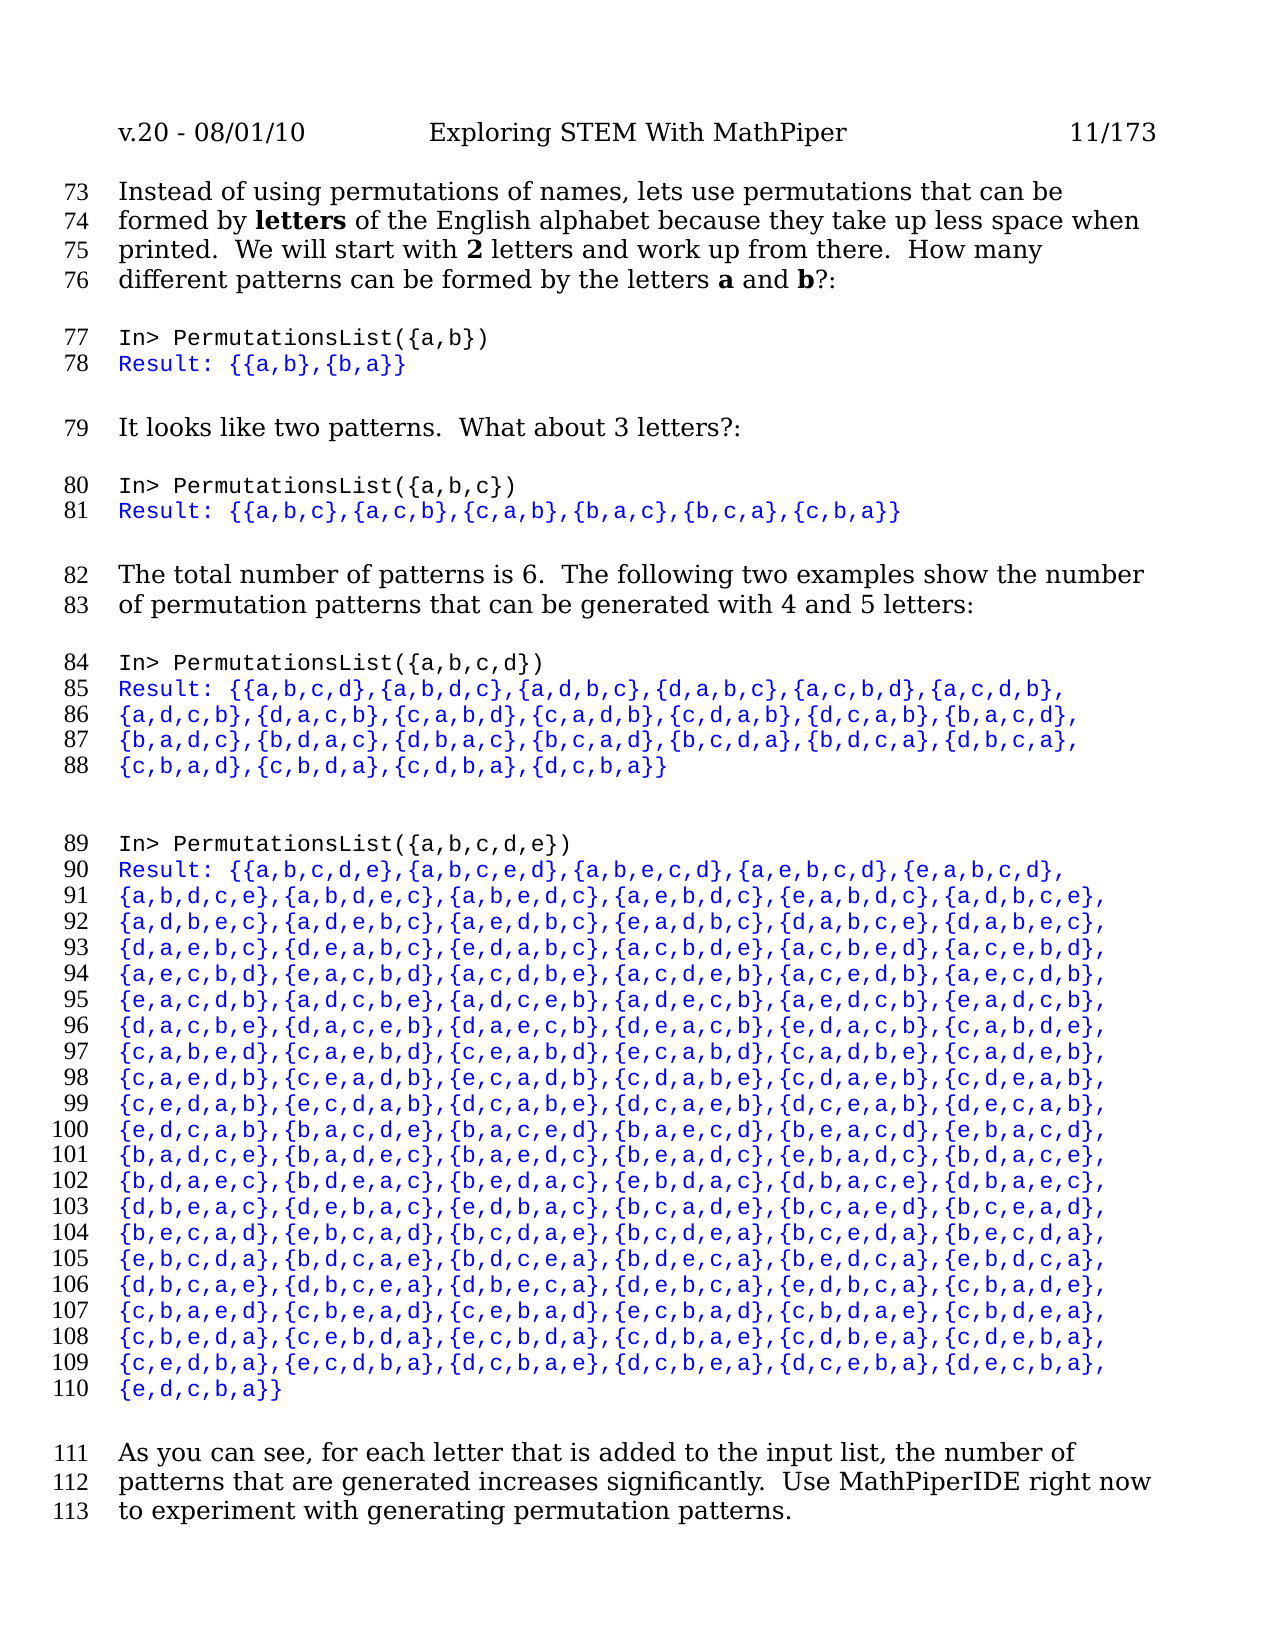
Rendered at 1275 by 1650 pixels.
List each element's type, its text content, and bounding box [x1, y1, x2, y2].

text It looks like two patterns. What about 3 letters?: [118, 413, 1157, 442]
text In> PermutationsList({a,b,c}) [118, 474, 1157, 500]
text Result: {{a,b,c,d,e},{a,b,c,e,d},{a,b,e,c,d},{a,e,b,c,d},{e,a,b,c,d},{a,b,d,c,e},{a,b,d,e,c},{a,b,e,d,c},{a,e,b,d,c},{e,a,b,d,c},{a,d,b,c,e},{a,d,b,e,c},{a,d,e,b,c},{a,e,d,b,c},{e,a,d,b,c},{d,a,b,c,e},{d,a,b,e,c},{d,a,e,b,c},{d,e,a,b,c},{e,d,a,b,c},{a,c,b,d,e},{a,c,b,e,d},{a,c,e,b,d},{a,e,c,b,d},{e,a,c,b,d},{a,c,d,b,e},{a,c,d,e,b},{a,c,e,d,b},{a,e,c,d,b},{e,a,c,d,b},{a,d,c,b,e},{a,d,c,e,b},{a,d,e,c,b},{a,e,d,c,b},{e,a,d,c,b},{d,a,c,b,e},{d,a,c,e,b},{d,a,e,c,b},{d,e,a,c,b},{e,d,a,c,b},{c,a,b,d,e},{c,a,b,e,d},{c,a,e,b,d},{c,e,a,b,d},{e,c,a,b,d},{c,a,d,b,e},{c,a,d,e,b},{c,a,e,d,b},{c,e,a,d,b},{e,c,a,d,b},{c,d,a,b,e},{c,d,a,e,b},{c,d,e,a,b},{c,e,d,a,b},{e,c,d,a,b},{d,c,a,b,e},{d,c,a,e,b},{d,c,e,a,b},{d,e,c,a,b},{e,d,c,a,b},{b,a,c,d,e},{b,a,c,e,d},{b,a,e,c,d},{b,e,a,c,d},{e,b,a,c,d},{b,a,d,c,e},{b,a,d,e,c},{b,a,e,d,c},{b,e,a,d,c},{e,b,a,d,c},{b,d,a,c,e},{b,d,a,e,c},{b,d,e,a,c},{b,e,d,a,c},{e,b,d,a,c},{d,b,a,c,e},{d,b,a,e,c},{d,b,e,a,c},{d,e,b,a,c},{e,d,b,a,c},{b,c,a,d,e},{b,c,a,e,d},{b,c,e,a,d},{b,e,c,a,d},{e,b,c,a,d},{b,c,d,a,e},{b,c,d,e,a},{b,c,e,d,a},{b,e,c,d,a},{e,b,c,d,a},{b,d,c,a,e},{b,d,c,e,a},{b,d,e,c,a},{b,e,d,c,a},{e,b,d,c,a},{d,b,c,a,e},{d,b,c,e,a},{d,b,e,c,a},{d,e,b,c,a},{e,d,b,c,a},{c,b,a,d,e},{c,b,a,e,d},{c,b,e,a,d},{c,e,b,a,d},{e,c,b,a,d},{c,b,d,a,e},{c,b,d,e,a},{c,b,e,d,a},{c,e,b,d,a},{e,c,b,d,a},{c,d,b,a,e},{c,d,b,e,a},{c,d,e,b,a},{c,e,d,b,a},{e,c,d,b,a},{d,c,b,a,e},{d,c,b,e,a},{d,c,e,b,a},{d,e,c,b,a},{e,d,c,b,a}} [118, 858, 1157, 1403]
text As you can see, for each letter that is added to the input list, the number of patterns that are generated increases significantly. Use MathPiperIDE right now to experiment with generating permutation patterns. [118, 1438, 1157, 1526]
text In> PermutationsList({a,b,c,d,e}) [118, 833, 1157, 858]
text In> PermutationsList({a,b}) [118, 326, 1157, 352]
text The total number of patterns is 6. The following two examples show the number of permutation patterns that can be generated with 4 and 5 letters: [118, 561, 1157, 619]
text Result: {{a,b},{b,a}} [118, 352, 1157, 378]
text Instead of using permutations of names, lets use permutations that can be formed by letters of the English alphabet because they take up less space when printed. We will start with 2 letters and work up from there. How many different patterns can be formed by the letters a and b?: [118, 177, 1157, 294]
text In> PermutationsList({a,b,c,d}) [118, 651, 1157, 677]
text Result: {{a,b,c},{a,c,b},{c,a,b},{b,a,c},{b,c,a},{c,b,a}} [118, 500, 1157, 526]
text Result: {{a,b,c,d},{a,b,d,c},{a,d,b,c},{d,a,b,c},{a,c,b,d},{a,c,d,b},{a,d,c,b},{d,a,c,b},{c,a,b,d},{c,a,d,b},{c,d,a,b},{d,c,a,b},{b,a,c,d},{b,a,d,c},{b,d,a,c},{d,b,a,c},{b,c,a,d},{b,c,d,a},{b,d,c,a},{d,b,c,a},{c,b,a,d},{c,b,d,a},{c,d,b,a},{d,c,b,a}} [118, 677, 1157, 781]
